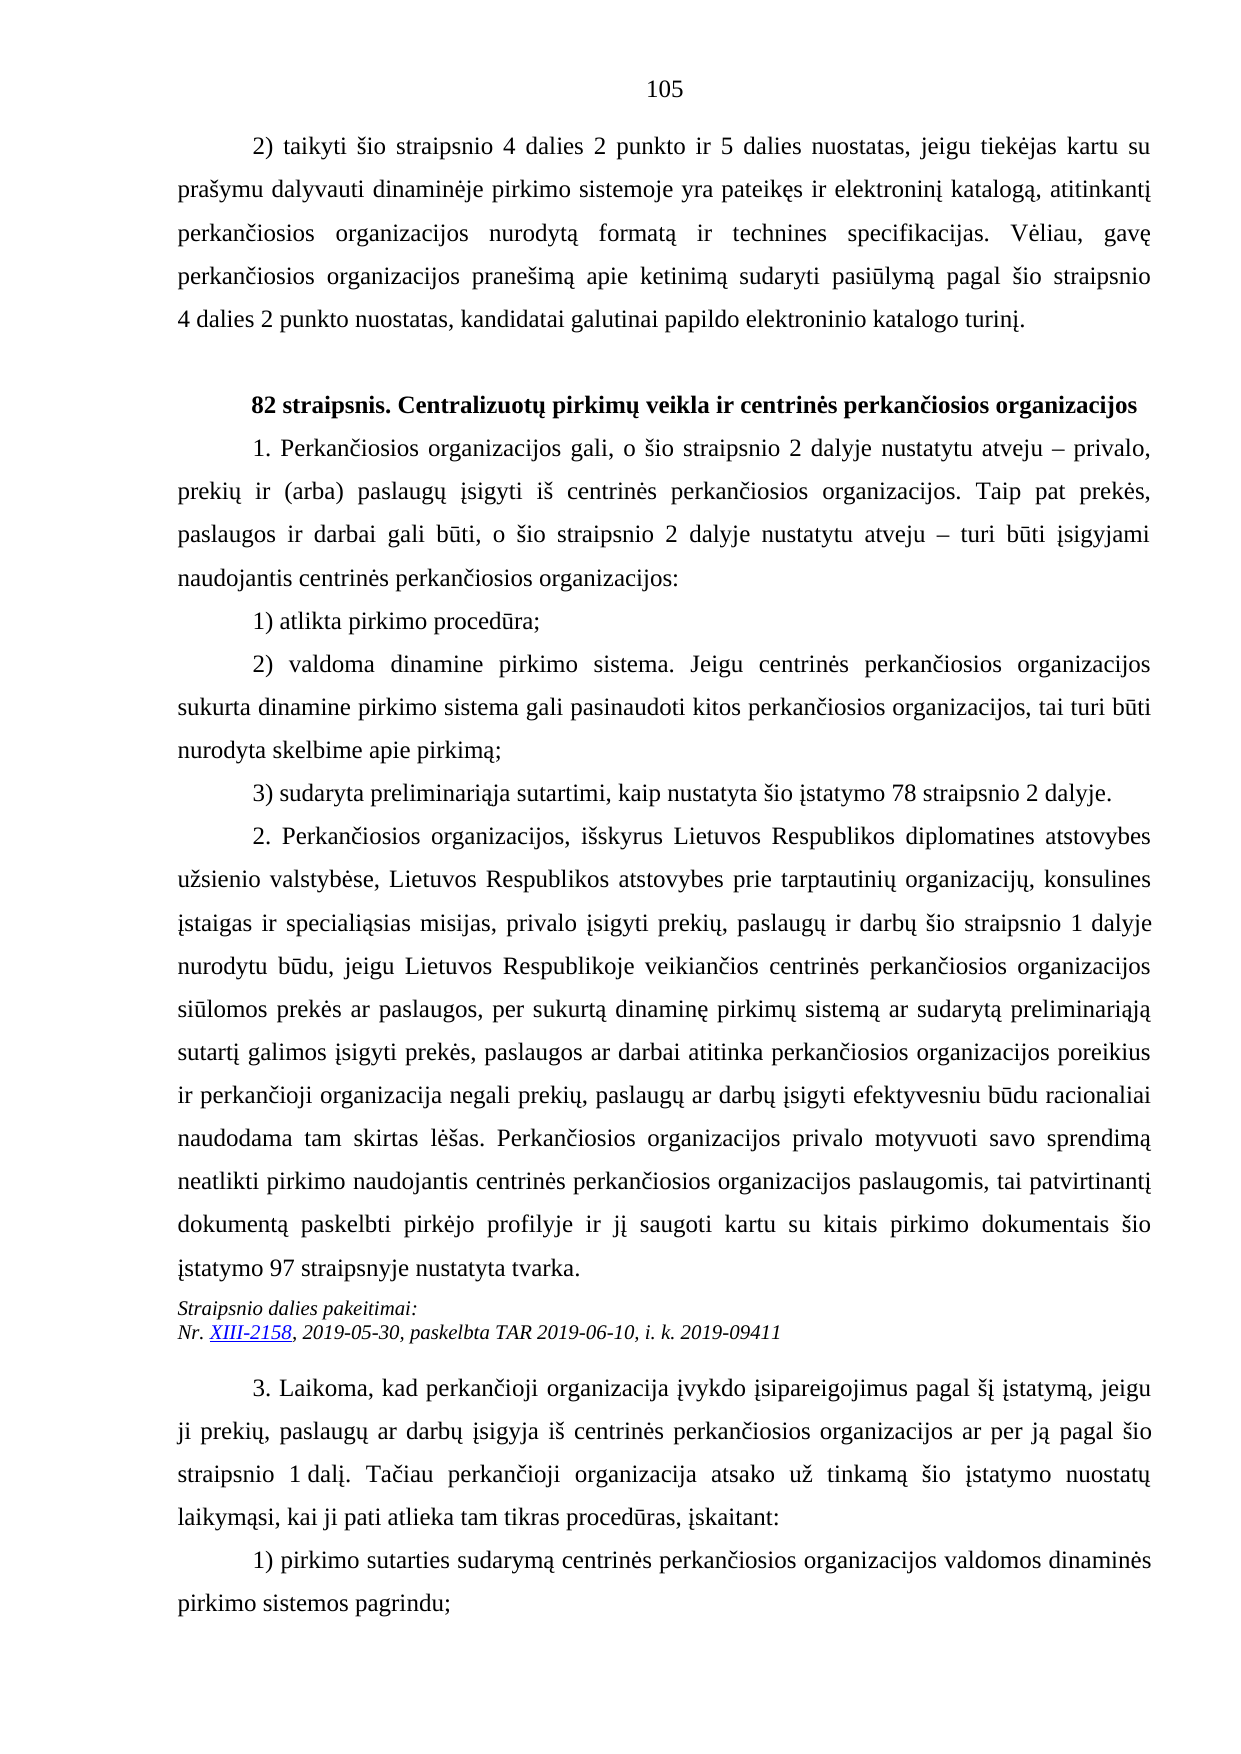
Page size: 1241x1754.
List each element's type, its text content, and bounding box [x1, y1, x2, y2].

text 2) valdoma dinamine pirkimo sistema. Jeigu centrinės perkančiosios organizacijos sukurta dinamine pirkimo sistema gali pasinaudoti kitos perkančiosios organizacijos, tai turi būti nurodyta skelbime apie pirkimą; [177, 649, 1152, 764]
text Nr. XIII-2158, 2019-05-30, paskelbta TAR 2019-06-10, i. k. 2019-09411 [177, 1320, 1152, 1344]
text Straipsnio dalies pakeitimai: [177, 1296, 1152, 1320]
text 3. Laikoma, kad perkančioji organizacija įvykdo įsipareigojimus pagal šį įstatymą, jeigu ji prekių, paslaugų ar darbų įsigyja iš centrinės perkančiosios organizacijos ar per ją pagal šio straipsnio 1 dalį. Tačiau perkančioji organizacija atsako už tinkamą šio įstatymo nuostatų laikymąsi, kai ji pati atlieka tam tikras procedūras, įskaitant: [177, 1373, 1152, 1531]
text 3) sudaryta preliminariąja sutartimi, kaip nustatyta šio įstatymo 78 straipsnio 2 dalyje. [177, 778, 1152, 807]
text 2. Perkančiosios organizacijos, išskyrus Lietuvos Respublikos diplomatines atstovybes užsienio valstybėse, Lietuvos Respublikos atstovybes prie tarptautinių organizacijų, konsulines įstaigas ir specialiąsias misijas, privalo įsigyti prekių, paslaugų ir darbų šio straipsnio 1 dalyje nurodytu būdu, jeigu Lietuvos Respublikoje veikiančios centrinės perkančiosios organizacijos siūlomos prekės ar paslaugos, per sukurtą dinaminę pirkimų sistemą ar sudarytą preliminariąją sutartį galimos įsigyti prekės, paslaugos ar darbai atitinka perkančiosios organizacijos poreikius ir perkančioji organizacija negali prekių, paslaugų ar darbų įsigyti efektyvesniu būdu racionaliai naudodama tam skirtas lėšas. Perkančiosios organizacijos privalo motyvuoti savo sprendimą neatlikti pirkimo naudojantis centrinės perkančiosios organizacijos paslaugomis, tai patvirtinantį dokumentą paskelbti pirkėjo profilyje ir jį saugoti kartu su kitais pirkimo dokumentais šio įstatymo 97 straipsnyje nustatyta tvarka. [177, 821, 1152, 1281]
text 82 straipsnis. Centralizuotų pirkimų veikla ir centrinės perkančiosios organizacijos [251, 390, 1152, 419]
text 1) atlikta pirkimo procedūra; [177, 606, 1152, 634]
text 1) pirkimo sutarties sudarymą centrinės perkančiosios organizacijos valdomos dinaminės pirkimo sistemos pagrindu; [177, 1545, 1152, 1617]
text 2) taikyti šio straipsnio 4 dalies 2 punkto ir 5 dalies nuostatas, jeigu tiekėjas kartu su prašymu dalyvauti dinaminėje pirkimo sistemoje yra pateikęs ir elektroninį katalogą, atitinkantį perkančiosios organizacijos nurodytą formatą ir technines specifikacijas. Vėliau, gavę perkančiosios organizacijos pranešimą apie ketinimą sudaryti pasiūlymą pagal šio straipsnio 4 dalies 2 punkto nuostatas, kandidatai galutinai papildo elektroninio katalogo turinį. [177, 131, 1152, 333]
text 1. Perkančiosios organizacijos gali, o šio straipsnio 2 dalyje nustatytu atveju – privalo, prekių ir (arba) paslaugų įsigyti iš centrinės perkančiosios organizacijos. Taip pat prekės, paslaugos ir darbai gali būti, o šio straipsnio 2 dalyje nustatytu atveju – turi būti įsigyjami naudojantis centrinės perkančiosios organizacijos: [177, 433, 1152, 591]
